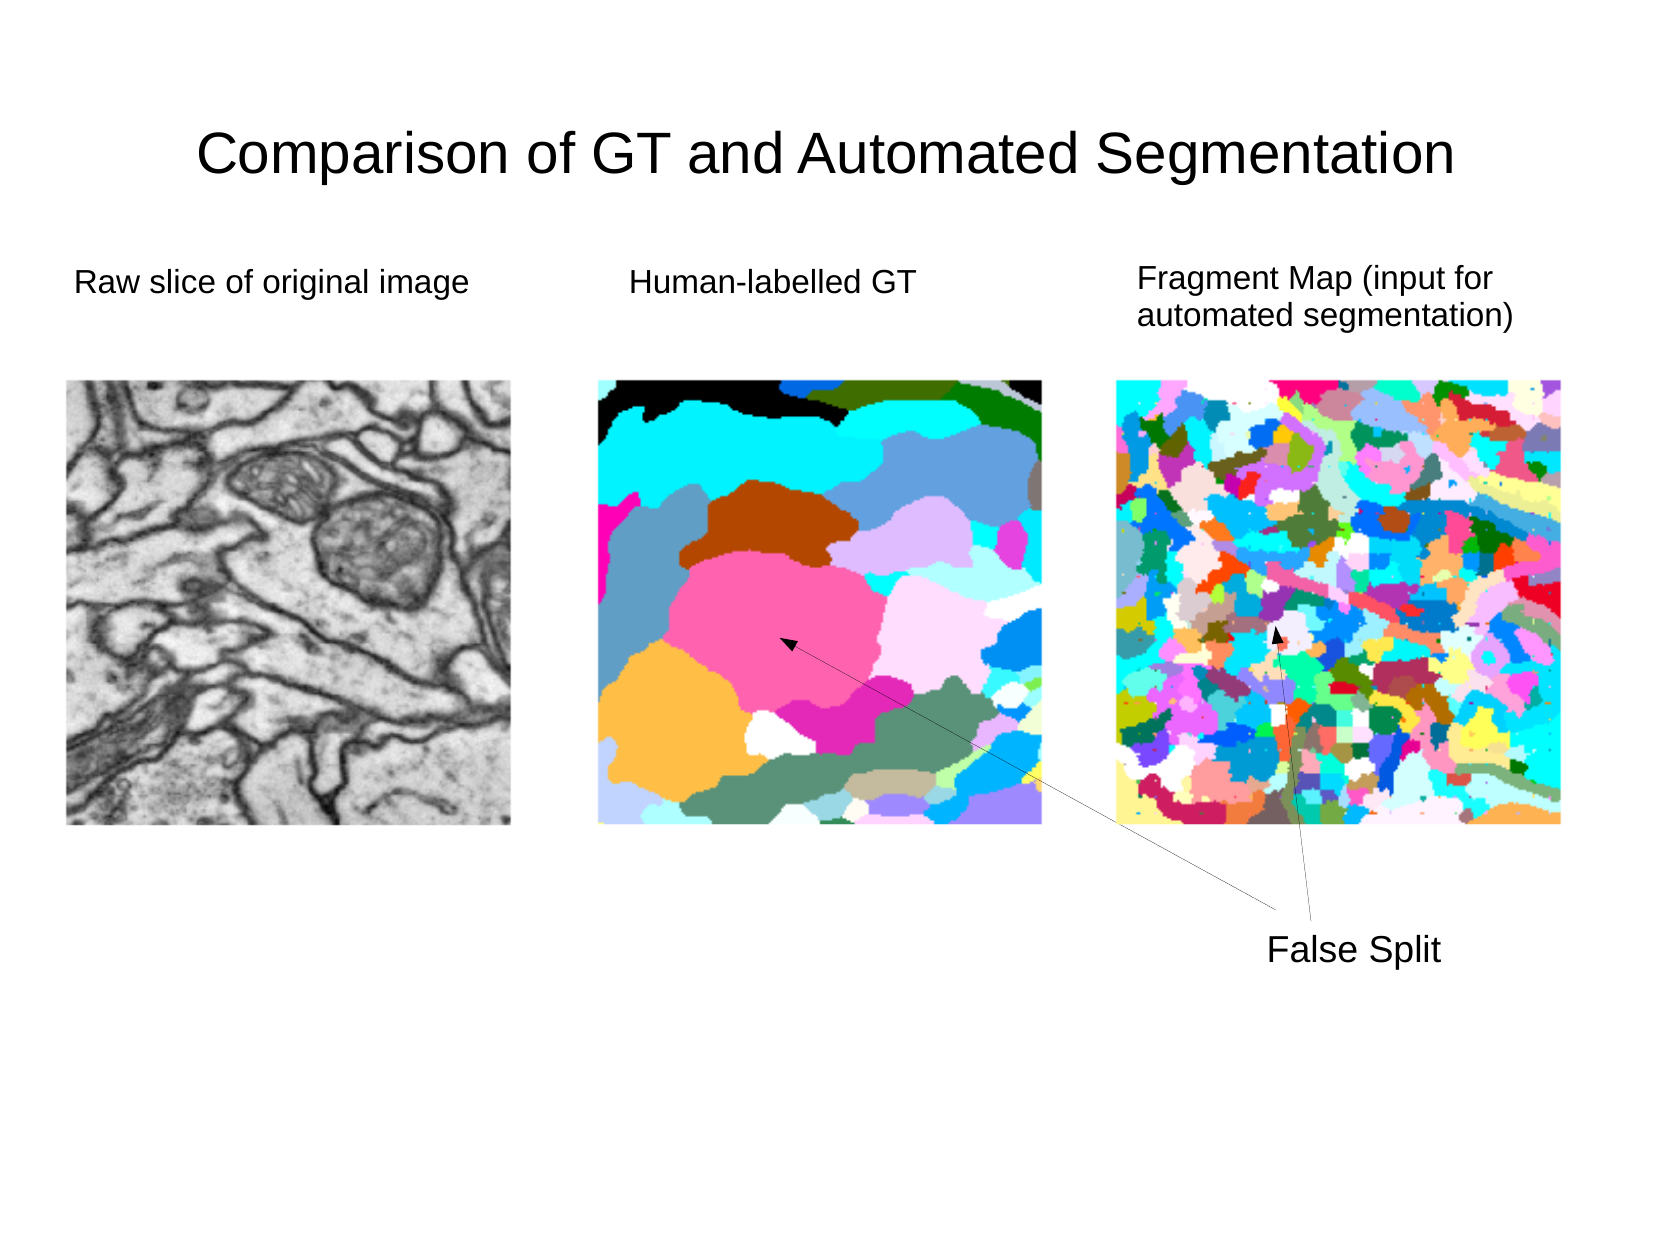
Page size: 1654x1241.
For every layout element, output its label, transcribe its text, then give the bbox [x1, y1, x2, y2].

picture [0, 360, 1582, 875]
text_box False Split [1251, 921, 1501, 979]
title Comparison of GT and Automated Segmentation [82, 49, 1571, 257]
text_box Raw slice of original image [59, 256, 508, 360]
text_box Human-labelled GT [614, 256, 993, 382]
text_box Fragment Map (input for automated segmentation) [1122, 252, 1630, 343]
